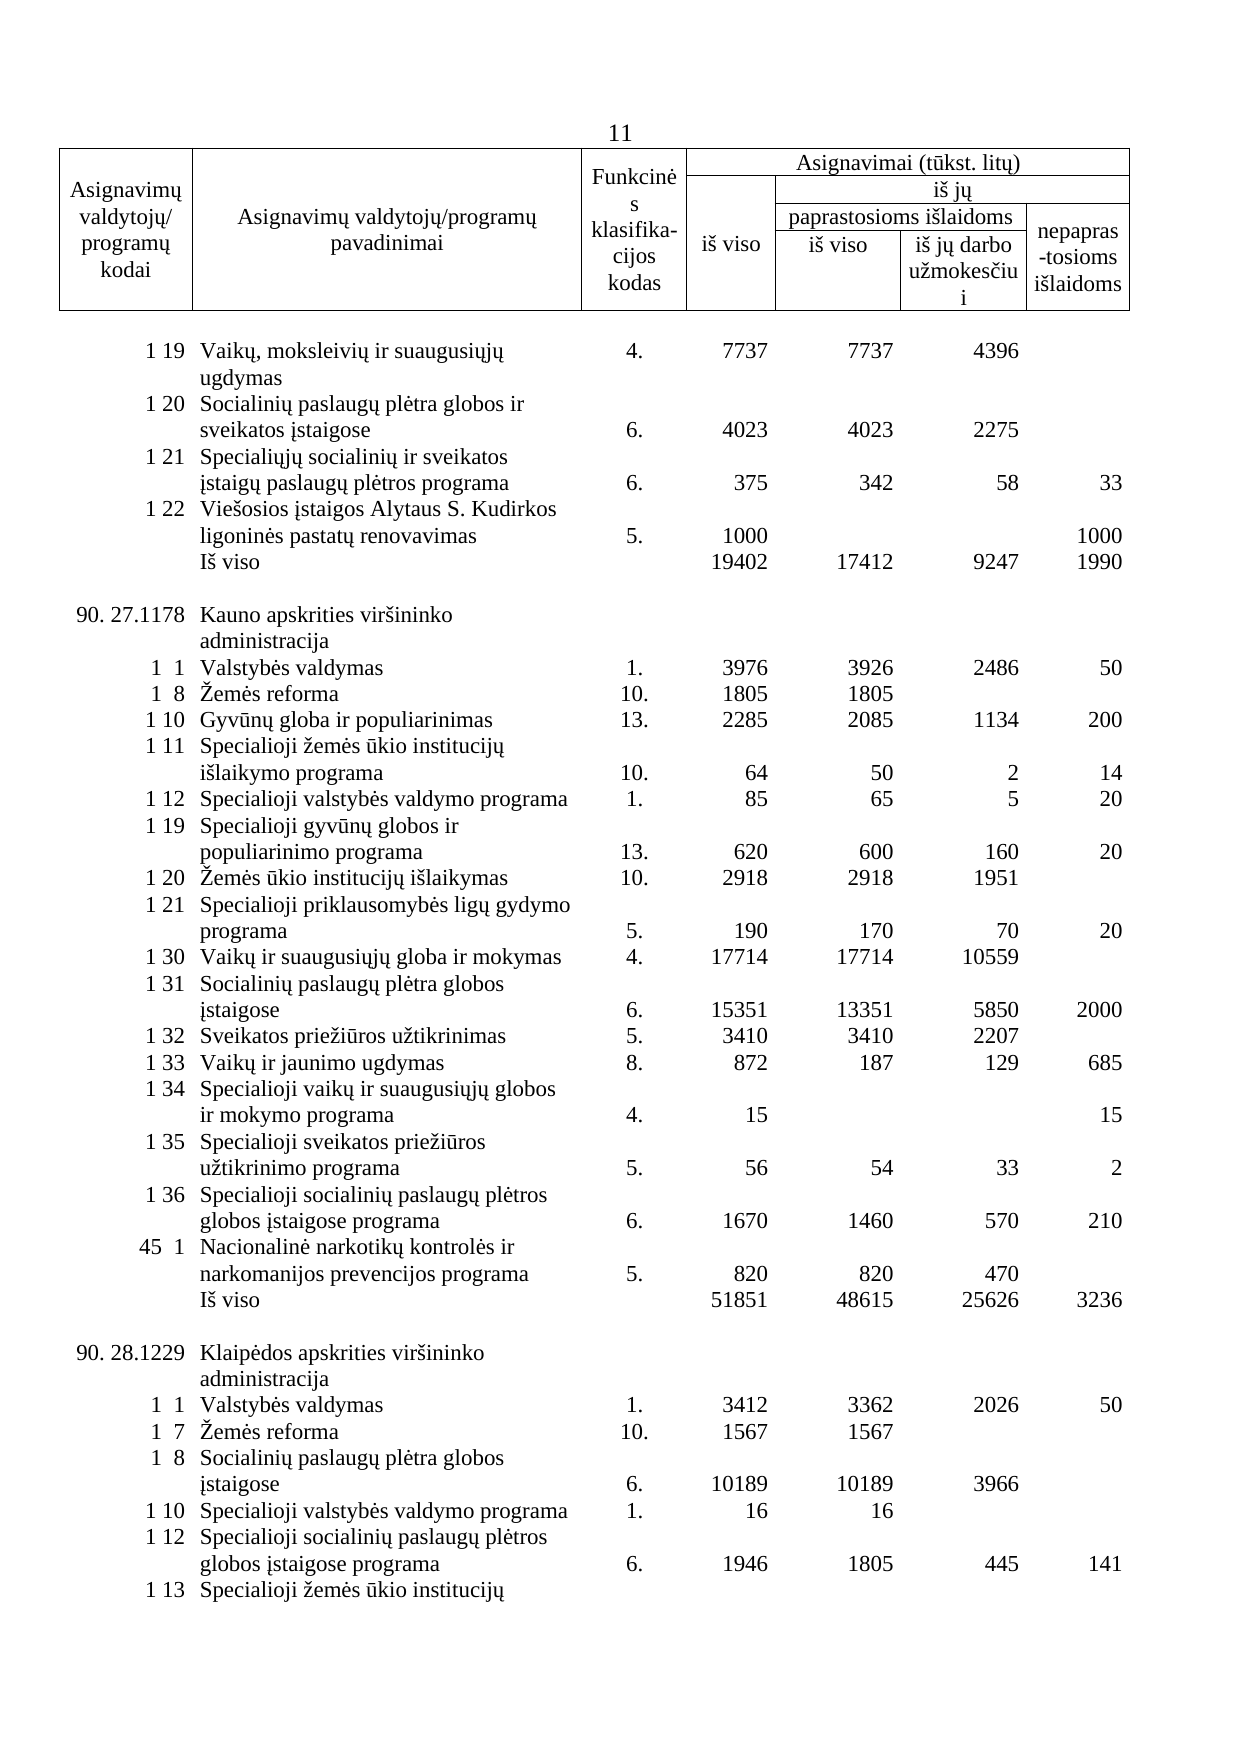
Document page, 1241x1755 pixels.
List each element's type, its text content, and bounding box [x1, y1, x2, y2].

table_cell [59, 522, 192, 548]
table_cell [582, 548, 687, 574]
table_cell [582, 1286, 687, 1312]
table_cell [687, 1523, 775, 1549]
table_cell 90. 28.1229 [59, 1339, 192, 1365]
table_cell [59, 996, 192, 1022]
table_cell 1 12 [59, 1523, 192, 1549]
table_cell [775, 1576, 901, 1602]
table_cell [582, 891, 687, 917]
table_cell [59, 627, 192, 653]
table_cell Valstybės valdymas [192, 1391, 582, 1418]
table_cell [775, 1233, 901, 1260]
table_cell 6. [582, 1471, 687, 1497]
table_cell [582, 1181, 687, 1207]
table_cell 1670 [687, 1207, 775, 1233]
table_cell [775, 1102, 901, 1128]
table_cell [1026, 1260, 1129, 1286]
table_cell [687, 443, 775, 469]
table_cell [1026, 1313, 1129, 1339]
table_cell [687, 1444, 775, 1471]
table_cell Vaikų ir jaunimo ugdymas [192, 1049, 582, 1075]
table_cell 2918 [775, 864, 901, 891]
table_cell 1 10 [59, 706, 192, 733]
table_cell [687, 1128, 775, 1154]
table_cell [901, 1365, 1026, 1391]
table_cell [901, 1497, 1026, 1523]
table_cell įstaigose [192, 1471, 582, 1497]
table_cell [582, 1339, 687, 1365]
table_cell [192, 311, 582, 337]
table_cell [775, 733, 901, 759]
table_cell 1 10 [59, 1497, 192, 1523]
table_cell Specialioji valstybės valdymo programa [192, 785, 582, 812]
table_cell 10189 [775, 1471, 901, 1497]
table_cell [1026, 1075, 1129, 1102]
table_cell 2026 [901, 1391, 1026, 1418]
table_cell 7737 [775, 337, 901, 390]
table_cell [775, 1523, 901, 1549]
table_cell 2085 [775, 706, 901, 733]
table_cell [687, 1576, 775, 1602]
table_cell iš viso [776, 231, 900, 310]
table_cell [1026, 1181, 1129, 1207]
table_cell 10. [582, 759, 687, 785]
table_cell [582, 1444, 687, 1471]
table_cell [775, 1313, 901, 1339]
table_cell [1026, 1471, 1129, 1497]
table_cell [775, 1128, 901, 1154]
table_cell [687, 1233, 775, 1260]
table_header Asignavimų valdytojų/ programų kodai [60, 149, 192, 310]
table_cell Vaikų, moksleivių ir suaugusiųjų ugdymas [192, 337, 582, 390]
table_cell administracija [192, 627, 582, 653]
table_cell 13. [582, 706, 687, 733]
table_cell Specialioji socialinių paslaugų plėtros [192, 1523, 582, 1549]
table_cell 1. [582, 654, 687, 680]
table_cell 56 [687, 1154, 775, 1181]
table_cell 1 20 [59, 390, 192, 416]
table_cell 64 [687, 759, 775, 785]
table_cell 5. [582, 1260, 687, 1286]
table_cell 17714 [687, 944, 775, 970]
table_cell [59, 1286, 192, 1312]
table_cell [687, 1339, 775, 1365]
table_cell [59, 1365, 192, 1391]
table_cell [1026, 627, 1129, 653]
table_cell [775, 812, 901, 838]
table_cell Valstybės valdymas [192, 654, 582, 680]
table_cell [1026, 1339, 1129, 1365]
table_cell [59, 1550, 192, 1576]
table_cell Specialiųjų socialinių ir sveikatos [192, 443, 582, 469]
table_cell [1026, 1128, 1129, 1154]
table_cell 15351 [687, 996, 775, 1022]
table_cell 10. [582, 864, 687, 891]
table_cell [1026, 1523, 1129, 1549]
table_cell 3236 [1026, 1286, 1129, 1312]
table_cell [901, 970, 1026, 996]
table_cell 10559 [901, 944, 1026, 970]
table_cell [1026, 944, 1129, 970]
table_cell 1460 [775, 1207, 901, 1233]
table_cell 1 22 [59, 495, 192, 522]
table_cell užtikrinimo programa [192, 1154, 582, 1181]
table_cell [59, 838, 192, 864]
table_cell [901, 733, 1026, 759]
table_cell 1567 [687, 1418, 775, 1444]
table_cell Socialinių paslaugų plėtra globos [192, 1444, 582, 1471]
table_cell 1134 [901, 706, 1026, 733]
table_cell 33 [901, 1154, 1026, 1181]
table_cell 3926 [775, 654, 901, 680]
table_cell 58 [901, 469, 1026, 495]
table_cell [901, 1576, 1026, 1602]
table_cell 4. [582, 1102, 687, 1128]
table_cell 1 1 [59, 1391, 192, 1418]
table_cell [582, 1233, 687, 1260]
table_cell [901, 891, 1026, 917]
table_cell [582, 575, 687, 601]
table_cell [59, 548, 192, 574]
table_cell ligoninės pastatų renovavimas [192, 522, 582, 548]
table_cell 5. [582, 522, 687, 548]
table_cell 170 [775, 917, 901, 943]
table_cell 1 12 [59, 785, 192, 812]
table_cell 620 [687, 838, 775, 864]
table_cell [1026, 575, 1129, 601]
table_cell [1026, 601, 1129, 627]
table_cell 4. [582, 944, 687, 970]
table_cell Žemės ūkio institucijų išlaikymas [192, 864, 582, 891]
table_cell 90. 27.1178 [59, 601, 192, 627]
table_cell Nacionalinė narkotikų kontrolės ir [192, 1233, 582, 1260]
table_cell [1026, 443, 1129, 469]
table_cell 3362 [775, 1391, 901, 1418]
table_cell [1026, 1497, 1129, 1523]
table_cell 1 11 [59, 733, 192, 759]
table_cell [1026, 1233, 1129, 1260]
table_cell [775, 1365, 901, 1391]
table_cell 1 21 [59, 443, 192, 469]
table_cell 50 [1026, 654, 1129, 680]
table_cell [775, 1444, 901, 1471]
table_cell [1026, 390, 1129, 416]
table_cell [192, 575, 582, 601]
table_cell [775, 970, 901, 996]
table_cell 1567 [775, 1418, 901, 1444]
table_cell 9247 [901, 548, 1026, 574]
table_cell 129 [901, 1049, 1026, 1075]
table_cell [901, 390, 1026, 416]
table_cell [582, 1128, 687, 1154]
table_cell 2285 [687, 706, 775, 733]
table_cell [1026, 311, 1129, 337]
table_cell Specialioji valstybės valdymo programa [192, 1497, 582, 1523]
table_cell Specialioji priklausomybės ligų gydymo [192, 891, 582, 917]
table_cell [1026, 1365, 1129, 1391]
table_cell 141 [1026, 1550, 1129, 1576]
table_cell 3966 [901, 1471, 1026, 1497]
table_cell [775, 1075, 901, 1102]
table_cell [582, 1576, 687, 1602]
table_cell 6. [582, 996, 687, 1022]
table_cell [901, 522, 1026, 548]
table_cell 15 [1026, 1102, 1129, 1128]
table_cell [687, 311, 775, 337]
table_cell 50 [1026, 1391, 1129, 1418]
table_cell iš jų [776, 176, 1129, 202]
table_cell 16 [775, 1497, 901, 1523]
table_cell 20 [1026, 917, 1129, 943]
table_cell 200 [1026, 706, 1129, 733]
table_cell Gyvūnų globa ir populiarinimas [192, 706, 582, 733]
table_cell Kauno apskrities viršininko [192, 601, 582, 627]
table_cell 8. [582, 1049, 687, 1075]
table_cell 10. [582, 680, 687, 706]
table_cell Specialioji žemės ūkio institucijų [192, 733, 582, 759]
table_cell 1000 [687, 522, 775, 548]
table_cell [1026, 337, 1129, 390]
table_cell [901, 311, 1026, 337]
table_cell [1026, 416, 1129, 443]
table_cell 10189 [687, 1471, 775, 1497]
table_header Funkcinės klasifika-cijos kodas [582, 149, 686, 310]
table_cell Specialioji žemės ūkio institucijų [192, 1576, 582, 1602]
table_cell 4023 [687, 416, 775, 443]
table_cell 2207 [901, 1023, 1026, 1049]
table_cell paprastosioms išlaidoms [776, 204, 1026, 230]
table_cell [1026, 812, 1129, 838]
table_cell 685 [1026, 1049, 1129, 1075]
table_cell [59, 416, 192, 443]
table_cell 1 19 [59, 812, 192, 838]
table_cell [775, 495, 901, 522]
table_header Asignavimų valdytojų/programų pavadinimai [193, 149, 581, 310]
table_cell [582, 1523, 687, 1549]
table_cell [582, 627, 687, 653]
table_cell iš jų darbo užmokesčiui [901, 231, 1026, 310]
table_cell [901, 1523, 1026, 1549]
table_cell 820 [775, 1260, 901, 1286]
table_cell [59, 1102, 192, 1128]
table_cell 54 [775, 1154, 901, 1181]
table_cell [687, 495, 775, 522]
table_cell 48615 [775, 1286, 901, 1312]
table_cell [775, 627, 901, 653]
table_cell programa [192, 917, 582, 943]
table_cell [582, 812, 687, 838]
table_cell [901, 680, 1026, 706]
table_cell 85 [687, 785, 775, 812]
table_cell globos įstaigose programa [192, 1550, 582, 1576]
table_cell 4023 [775, 416, 901, 443]
table_cell iš viso [687, 176, 775, 310]
table_cell [1026, 891, 1129, 917]
table_cell 445 [901, 1550, 1026, 1576]
table_cell Viešosios įstaigos Alytaus S. Kudirkos [192, 495, 582, 522]
table_cell įstaigų paslaugų plėtros programa [192, 469, 582, 495]
table_cell [775, 601, 901, 627]
table_cell [582, 390, 687, 416]
table_cell Iš viso [192, 1286, 582, 1312]
table_cell 3410 [687, 1023, 775, 1049]
table_cell 17412 [775, 548, 901, 574]
table_cell 375 [687, 469, 775, 495]
table_cell [687, 1365, 775, 1391]
table_cell [775, 522, 901, 548]
table_cell [1026, 733, 1129, 759]
table_cell [901, 575, 1026, 601]
table_cell 5 [901, 785, 1026, 812]
table_cell 1 30 [59, 944, 192, 970]
table_cell [901, 1075, 1026, 1102]
table_cell Klaipėdos apskrities viršininko [192, 1339, 582, 1365]
table_cell 1 20 [59, 864, 192, 891]
table_cell [59, 1471, 192, 1497]
table_cell 17714 [775, 944, 901, 970]
table_cell [901, 1418, 1026, 1444]
table_cell 820 [687, 1260, 775, 1286]
table_cell 13351 [775, 996, 901, 1022]
table_cell [1026, 1023, 1129, 1049]
table_cell 10. [582, 1418, 687, 1444]
table_cell [775, 1181, 901, 1207]
table_cell 7737 [687, 337, 775, 390]
table_cell 1 8 [59, 1444, 192, 1471]
table_cell 20 [1026, 785, 1129, 812]
table_cell [901, 601, 1026, 627]
table_cell Vaikų ir suaugusiųjų globa ir mokymas [192, 944, 582, 970]
table_cell 65 [775, 785, 901, 812]
table_cell 187 [775, 1049, 901, 1075]
table_cell 1946 [687, 1550, 775, 1576]
table_cell [59, 1154, 192, 1181]
table_cell ir mokymo programa [192, 1102, 582, 1128]
table_cell 1000 [1026, 522, 1129, 548]
table_cell [687, 601, 775, 627]
table_cell narkomanijos prevencijos programa [192, 1260, 582, 1286]
table_cell 1 31 [59, 970, 192, 996]
table_cell [687, 733, 775, 759]
table_cell Specialioji vaikų ir suaugusiųjų globos [192, 1075, 582, 1102]
table_cell [901, 1339, 1026, 1365]
table_cell 1 21 [59, 891, 192, 917]
table_cell 6. [582, 1550, 687, 1576]
table_cell 14 [1026, 759, 1129, 785]
table_cell 70 [901, 917, 1026, 943]
table_cell [192, 1313, 582, 1339]
table_cell [582, 733, 687, 759]
table_cell 160 [901, 838, 1026, 864]
table_cell nepapras-tosioms išlaidoms [1027, 204, 1129, 310]
table_cell 2275 [901, 416, 1026, 443]
table_cell 600 [775, 838, 901, 864]
table_cell 1 8 [59, 680, 192, 706]
table_cell [59, 469, 192, 495]
table_cell 5. [582, 1154, 687, 1181]
table_cell 19402 [687, 548, 775, 574]
table_cell [687, 970, 775, 996]
table_cell 342 [775, 469, 901, 495]
table_cell [687, 575, 775, 601]
table_cell 2 [901, 759, 1026, 785]
table_cell [901, 495, 1026, 522]
table_cell [59, 1260, 192, 1286]
table_cell 1. [582, 785, 687, 812]
table_cell [582, 601, 687, 627]
table_cell [775, 443, 901, 469]
table_cell [59, 1207, 192, 1233]
table_cell [901, 1233, 1026, 1260]
table_cell 1 35 [59, 1128, 192, 1154]
table_cell [1026, 1444, 1129, 1471]
table_cell 190 [687, 917, 775, 943]
table_cell [582, 495, 687, 522]
table_cell 872 [687, 1049, 775, 1075]
table_cell 25626 [901, 1286, 1026, 1312]
table_cell 1805 [775, 680, 901, 706]
table_cell [1026, 1576, 1129, 1602]
table_cell [687, 627, 775, 653]
table_cell 1. [582, 1497, 687, 1523]
table_cell 33 [1026, 469, 1129, 495]
table_cell [775, 891, 901, 917]
table_cell [775, 390, 901, 416]
table_cell [59, 759, 192, 785]
table_cell Specialioji gyvūnų globos ir [192, 812, 582, 838]
table_cell 13. [582, 838, 687, 864]
table_cell [901, 1128, 1026, 1154]
table_cell Sveikatos priežiūros užtikrinimas [192, 1023, 582, 1049]
table_cell 3412 [687, 1391, 775, 1418]
table_cell 6. [582, 469, 687, 495]
table_cell [1026, 864, 1129, 891]
table_cell 1 19 [59, 337, 192, 390]
table_cell 5. [582, 917, 687, 943]
table_cell 1 34 [59, 1075, 192, 1102]
table_cell [582, 443, 687, 469]
table_cell 3976 [687, 654, 775, 680]
table_cell 45 1 [59, 1233, 192, 1260]
table_cell [1026, 495, 1129, 522]
table_cell [901, 1102, 1026, 1128]
table_cell administracija [192, 1365, 582, 1391]
table_cell Žemės reforma [192, 1418, 582, 1444]
table_cell Iš viso [192, 548, 582, 574]
table_cell [901, 1181, 1026, 1207]
table_cell 20 [1026, 838, 1129, 864]
table_cell [775, 575, 901, 601]
table_cell [901, 812, 1026, 838]
table_cell globos įstaigose programa [192, 1207, 582, 1233]
table_cell [59, 575, 192, 601]
table_cell [59, 917, 192, 943]
table_cell 1. [582, 1391, 687, 1418]
table_cell Žemės reforma [192, 680, 582, 706]
table_cell 51851 [687, 1286, 775, 1312]
table_cell [687, 390, 775, 416]
table_cell [582, 1313, 687, 1339]
table_cell 1805 [775, 1550, 901, 1576]
table_cell [59, 311, 192, 337]
table_cell 1 32 [59, 1023, 192, 1049]
table_cell 1 33 [59, 1049, 192, 1075]
table_cell populiarinimo programa [192, 838, 582, 864]
table_cell [901, 443, 1026, 469]
table_cell Specialioji sveikatos priežiūros [192, 1128, 582, 1154]
table_cell 1 7 [59, 1418, 192, 1444]
table_cell [1026, 1418, 1129, 1444]
table_cell įstaigose [192, 996, 582, 1022]
table_cell [582, 1075, 687, 1102]
table_cell Socialinių paslaugų plėtra globos ir [192, 390, 582, 416]
table_cell [1026, 680, 1129, 706]
table_cell 16 [687, 1497, 775, 1523]
table_cell [582, 311, 687, 337]
table_cell 5850 [901, 996, 1026, 1022]
table_cell 210 [1026, 1207, 1129, 1233]
table_cell 6. [582, 416, 687, 443]
table_cell 1 1 [59, 654, 192, 680]
table_cell išlaikymo programa [192, 759, 582, 785]
table_cell [901, 1444, 1026, 1471]
table_cell sveikatos įstaigose [192, 416, 582, 443]
table_cell [59, 1313, 192, 1339]
table_cell [775, 311, 901, 337]
table_cell [687, 891, 775, 917]
table_cell 6. [582, 1207, 687, 1233]
table_cell [775, 1339, 901, 1365]
table_cell 4396 [901, 337, 1026, 390]
table_header Asignavimai (tūkst. litų) [687, 149, 1129, 175]
table_cell 470 [901, 1260, 1026, 1286]
table_cell [1026, 970, 1129, 996]
table_cell [687, 1181, 775, 1207]
table_cell [901, 1313, 1026, 1339]
table_cell 1951 [901, 864, 1026, 891]
table_cell 1805 [687, 680, 775, 706]
table_cell [582, 1365, 687, 1391]
table_cell Specialioji socialinių paslaugų plėtros [192, 1181, 582, 1207]
table_cell 2 [1026, 1154, 1129, 1181]
table_cell 2918 [687, 864, 775, 891]
table_cell 4. [582, 337, 687, 390]
table_cell [687, 1313, 775, 1339]
table_cell [901, 627, 1026, 653]
table_cell 50 [775, 759, 901, 785]
table_cell 1990 [1026, 548, 1129, 574]
table_cell 3410 [775, 1023, 901, 1049]
table_cell [582, 970, 687, 996]
table_cell 1 13 [59, 1576, 192, 1602]
table_cell 5. [582, 1023, 687, 1049]
table_cell [687, 812, 775, 838]
table_cell [687, 1075, 775, 1102]
table_cell 2000 [1026, 996, 1129, 1022]
table_cell 570 [901, 1207, 1026, 1233]
table_cell 15 [687, 1102, 775, 1128]
table_cell Socialinių paslaugų plėtra globos [192, 970, 582, 996]
table_cell 1 36 [59, 1181, 192, 1207]
table_cell 2486 [901, 654, 1026, 680]
